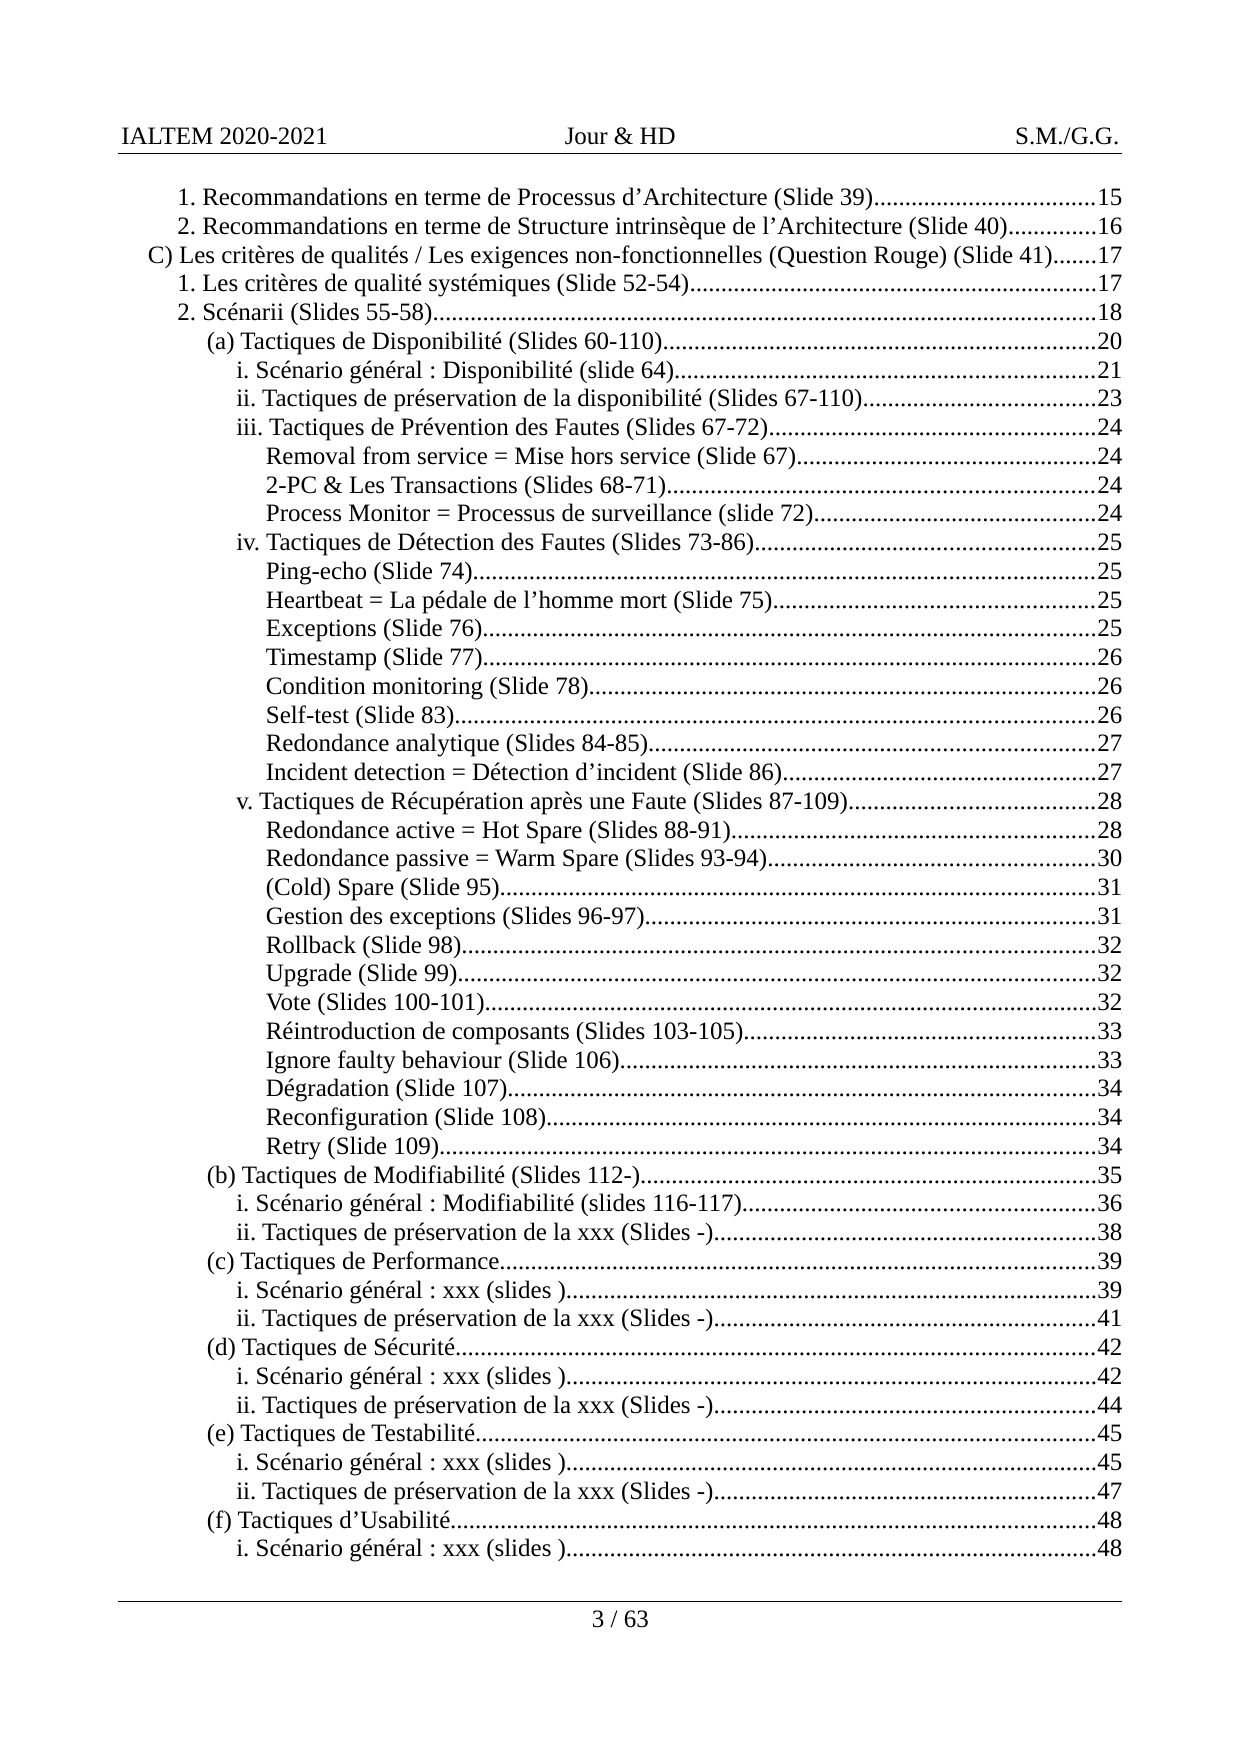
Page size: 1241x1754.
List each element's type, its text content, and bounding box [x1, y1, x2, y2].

text iii. Tactiques de Prévention des Fautes (Slides 67-72) 24 [236, 412, 1122, 441]
text Gestion des exceptions (Slides 96-97) 31 [266, 901, 1122, 930]
text Retry (Slide 109) 34 [266, 1131, 1122, 1160]
text Redondance active = Hot Spare (Slides 88-91) 28 [266, 815, 1122, 843]
text Vote (Slides 100-101) 32 [266, 987, 1122, 1016]
text Removal from service = Mise hors service (Slide 67) 24 [266, 441, 1122, 470]
text i. Scénario général : xxx (slides ) 42 [236, 1361, 1122, 1390]
text 1. Recommandations en terme de Processus d’Architecture (Slide 39) 15 [177, 182, 1122, 211]
text Réintroduction de composants (Slides 103-105) 33 [266, 1016, 1122, 1045]
text Ping-echo (Slide 74) 25 [266, 556, 1122, 585]
text Incident detection = Détection d’incident (Slide 86) 27 [266, 757, 1122, 786]
text (a) Tactiques de Disponibilité (Slides 60-110) 20 [207, 326, 1122, 355]
text (f) Tactiques d’Usabilité 48 [207, 1505, 1122, 1533]
text Timestamp (Slide 77) 26 [266, 642, 1122, 671]
text Heartbeat = La pédale de l’homme mort (Slide 75) 25 [266, 585, 1122, 613]
text Condition monitoring (Slide 78) 26 [266, 671, 1122, 700]
text (d) Tactiques de Sécurité 42 [207, 1332, 1122, 1361]
text (Cold) Spare (Slide 95) 31 [266, 872, 1122, 901]
text ii. Tactiques de préservation de la xxx (Slides -) 44 [236, 1390, 1122, 1418]
text Reconfiguration (Slide 108) 34 [266, 1102, 1122, 1131]
text i. Scénario général : Disponibilité (slide 64) 21 [236, 355, 1122, 383]
text (c) Tactiques de Performance 39 [207, 1246, 1122, 1275]
text Exceptions (Slide 76) 25 [266, 613, 1122, 642]
text Self-test (Slide 83) 26 [266, 700, 1122, 728]
text ii. Tactiques de préservation de la xxx (Slides -) 47 [236, 1476, 1122, 1505]
text Redondance analytique (Slides 84-85) 27 [266, 728, 1122, 757]
text 2-PC & Les Transactions (Slides 68-71) 24 [266, 470, 1122, 498]
text i. Scénario général : xxx (slides ) 45 [236, 1447, 1122, 1476]
text ii. Tactiques de préservation de la xxx (Slides -) 38 [236, 1217, 1122, 1246]
text i. Scénario général : xxx (slides ) 48 [236, 1533, 1122, 1562]
text 2. Scénarii (Slides 55-58) 18 [177, 297, 1122, 326]
text ii. Tactiques de préservation de la disponibilité (Slides 67-110) 23 [236, 383, 1122, 412]
text 2. Recommandations en terme de Structure intrinsèque de l’Architecture (Slide 40) 16 [177, 211, 1122, 240]
text C) Les critères de qualités / Les exigences non-fonctionnelles (Question Rouge) (Slide 41) 17 [148, 240, 1122, 268]
text (e) Tactiques de Testabilité 45 [207, 1418, 1122, 1447]
text Rollback (Slide 98) 32 [266, 930, 1122, 958]
text 1. Les critères de qualité systémiques (Slide 52-54) 17 [177, 268, 1122, 297]
text Dégradation (Slide 107) 34 [266, 1073, 1122, 1102]
text iv. Tactiques de Détection des Fautes (Slides 73-86) 25 [236, 527, 1122, 556]
text Redondance passive = Warm Spare (Slides 93-94) 30 [266, 843, 1122, 872]
text ii. Tactiques de préservation de la xxx (Slides -) 41 [236, 1303, 1122, 1332]
text Upgrade (Slide 99) 32 [266, 958, 1122, 987]
text i. Scénario général : xxx (slides ) 39 [236, 1275, 1122, 1303]
text Process Monitor = Processus de surveillance (slide 72) 24 [266, 498, 1122, 527]
text i. Scénario général : Modifiabilité (slides 116-117) 36 [236, 1188, 1122, 1217]
text v. Tactiques de Récupération après une Faute (Slides 87-109) 28 [236, 786, 1122, 815]
text (b) Tactiques de Modifiabilité (Slides 112-) 35 [207, 1160, 1122, 1188]
text Ignore faulty behaviour (Slide 106) 33 [266, 1045, 1122, 1073]
